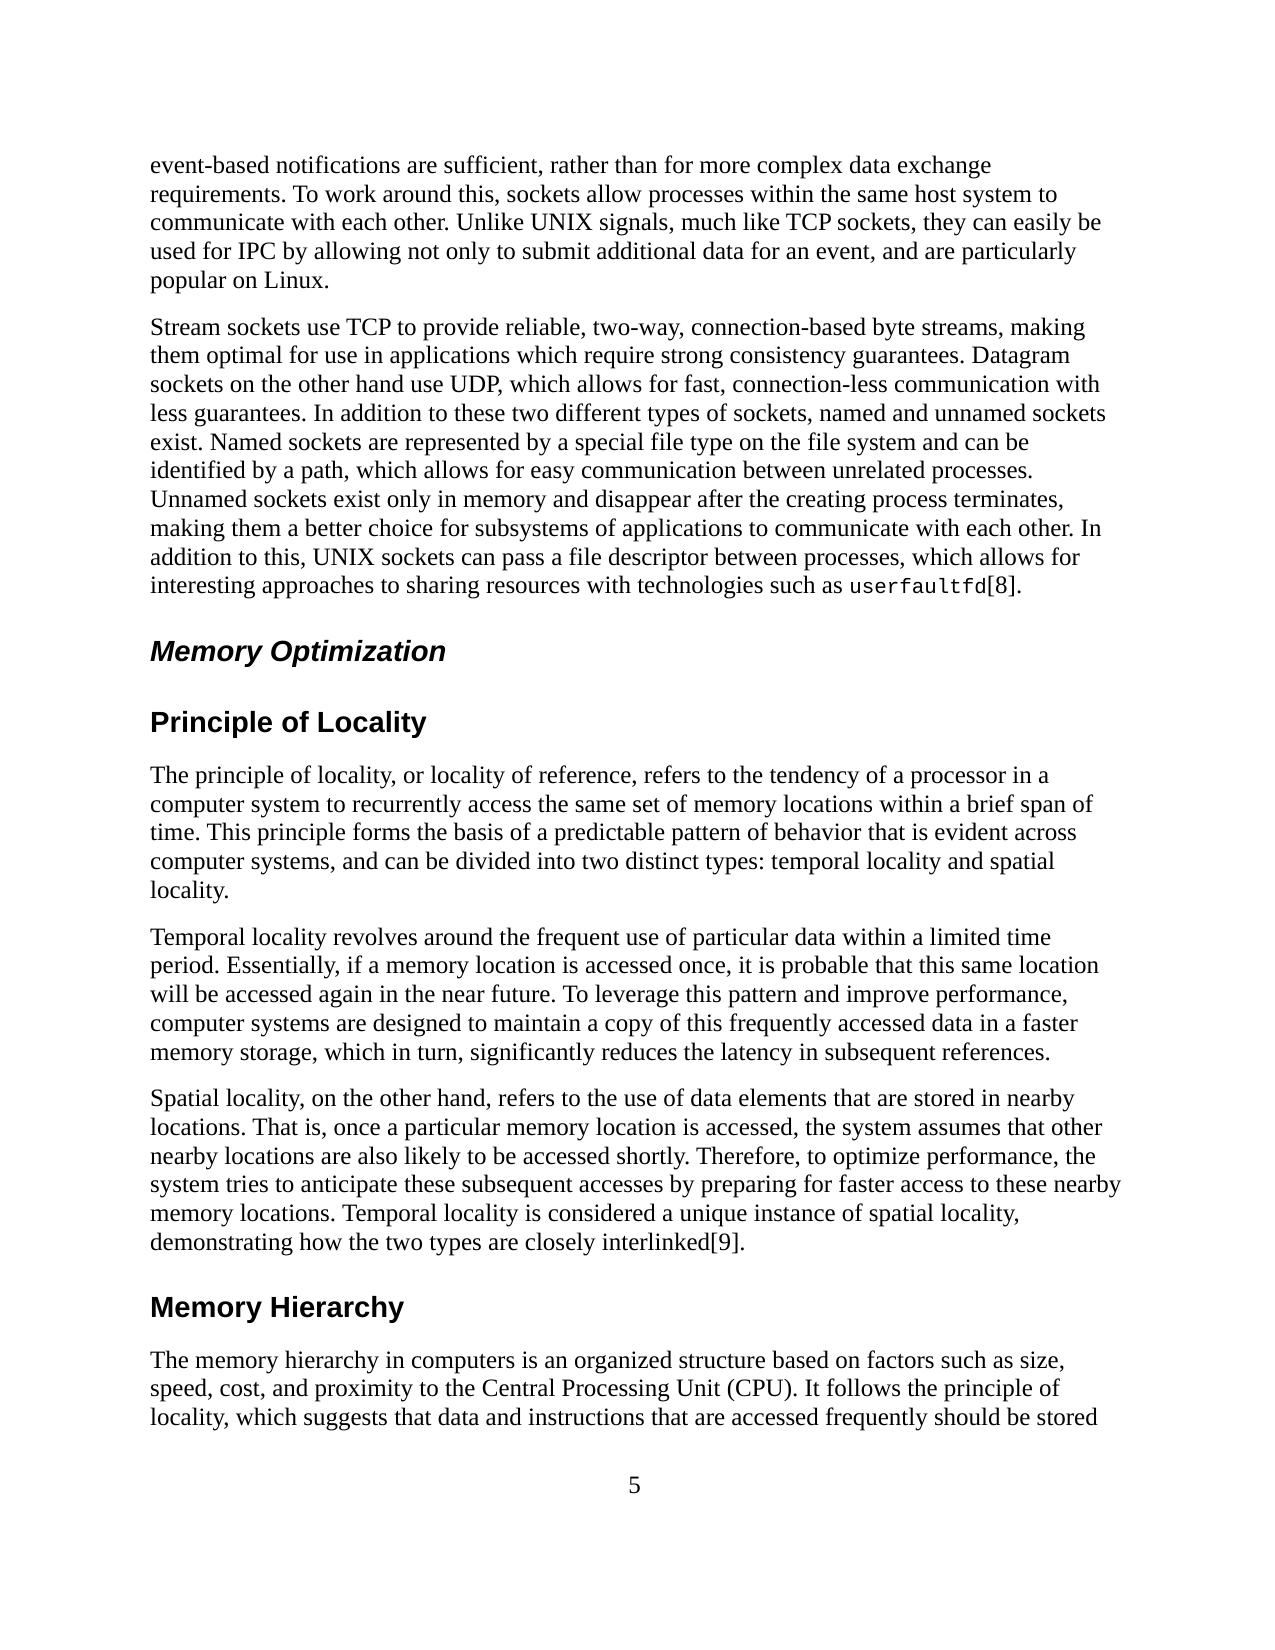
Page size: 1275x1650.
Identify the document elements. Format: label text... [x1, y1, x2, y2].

subtitle Memory Optimization [150, 634, 1125, 667]
text event-based notifications are sufficient, rather than for more complex data exchange requirements. To work around this, sockets allow processes within the same host system to communicate with each other. Unlike UNIX signals, much like TCP sockets, they can easily be used for IPC by allowing not only to submit additional data for an event, and are particularly popular on Linux. [150, 150, 1125, 294]
subtitle Principle of Locality [150, 705, 1125, 738]
text Spatial locality, on the other hand, refers to the use of data elements that are stored in nearby locations. That is, once a particular memory location is accessed, the system assumes that other nearby locations are also likely to be accessed shortly. Therefore, to optimize performance, the system tries to anticipate these subsequent accesses by preparing for faster access to these nearby memory locations. Temporal locality is considered a unique instance of spatial locality, demonstrating how the two types are closely interlinked[9]. [150, 1083, 1125, 1256]
subtitle Memory Hierarchy [150, 1290, 1125, 1323]
text Temporal locality revolves around the frequent use of particular data within a limited time period. Essentially, if a memory location is accessed once, it is probable that this same location will be accessed again in the near future. To leverage this pattern and improve performance, computer systems are designed to maintain a copy of this frequently accessed data in a faster memory storage, which in turn, significantly reduces the latency in subsequent references. [150, 922, 1125, 1065]
text The principle of locality, or locality of reference, refers to the tendency of a processor in a computer system to recurrently access the same set of memory locations within a brief span of time. This principle forms the basis of a predictable pattern of behavior that is evident across computer systems, and can be divided into two distinct types: temporal locality and spatial locality. [150, 760, 1125, 904]
text Stream sockets use TCP to provide reliable, two-way, connection-based byte streams, making them optimal for use in applications which require strong consistency guarantees. Datagram sockets on the other hand use UDP, which allows for fast, connection-less communication with less guarantees. In addition to these two different types of sockets, named and unnamed sockets exist. Named sockets are represented by a special file type on the file system and can be identified by a path, which allows for easy communication between unrelated processes. Unnamed sockets exist only in memory and disappear after the creating process terminates, making them a better choice for subsystems of applications to communicate with each other. In addition to this, UNIX sockets can pass a file descriptor between processes, which allows for interesting approaches to sharing resources with technologies such as userfaultfd[8]. [150, 312, 1125, 600]
text The memory hierarchy in computers is an organized structure based on factors such as size, speed, cost, and proximity to the Central Processing Unit (CPU). It follows the principle of locality, which suggests that data and instructions that are accessed frequently should be stored [150, 1345, 1125, 1431]
